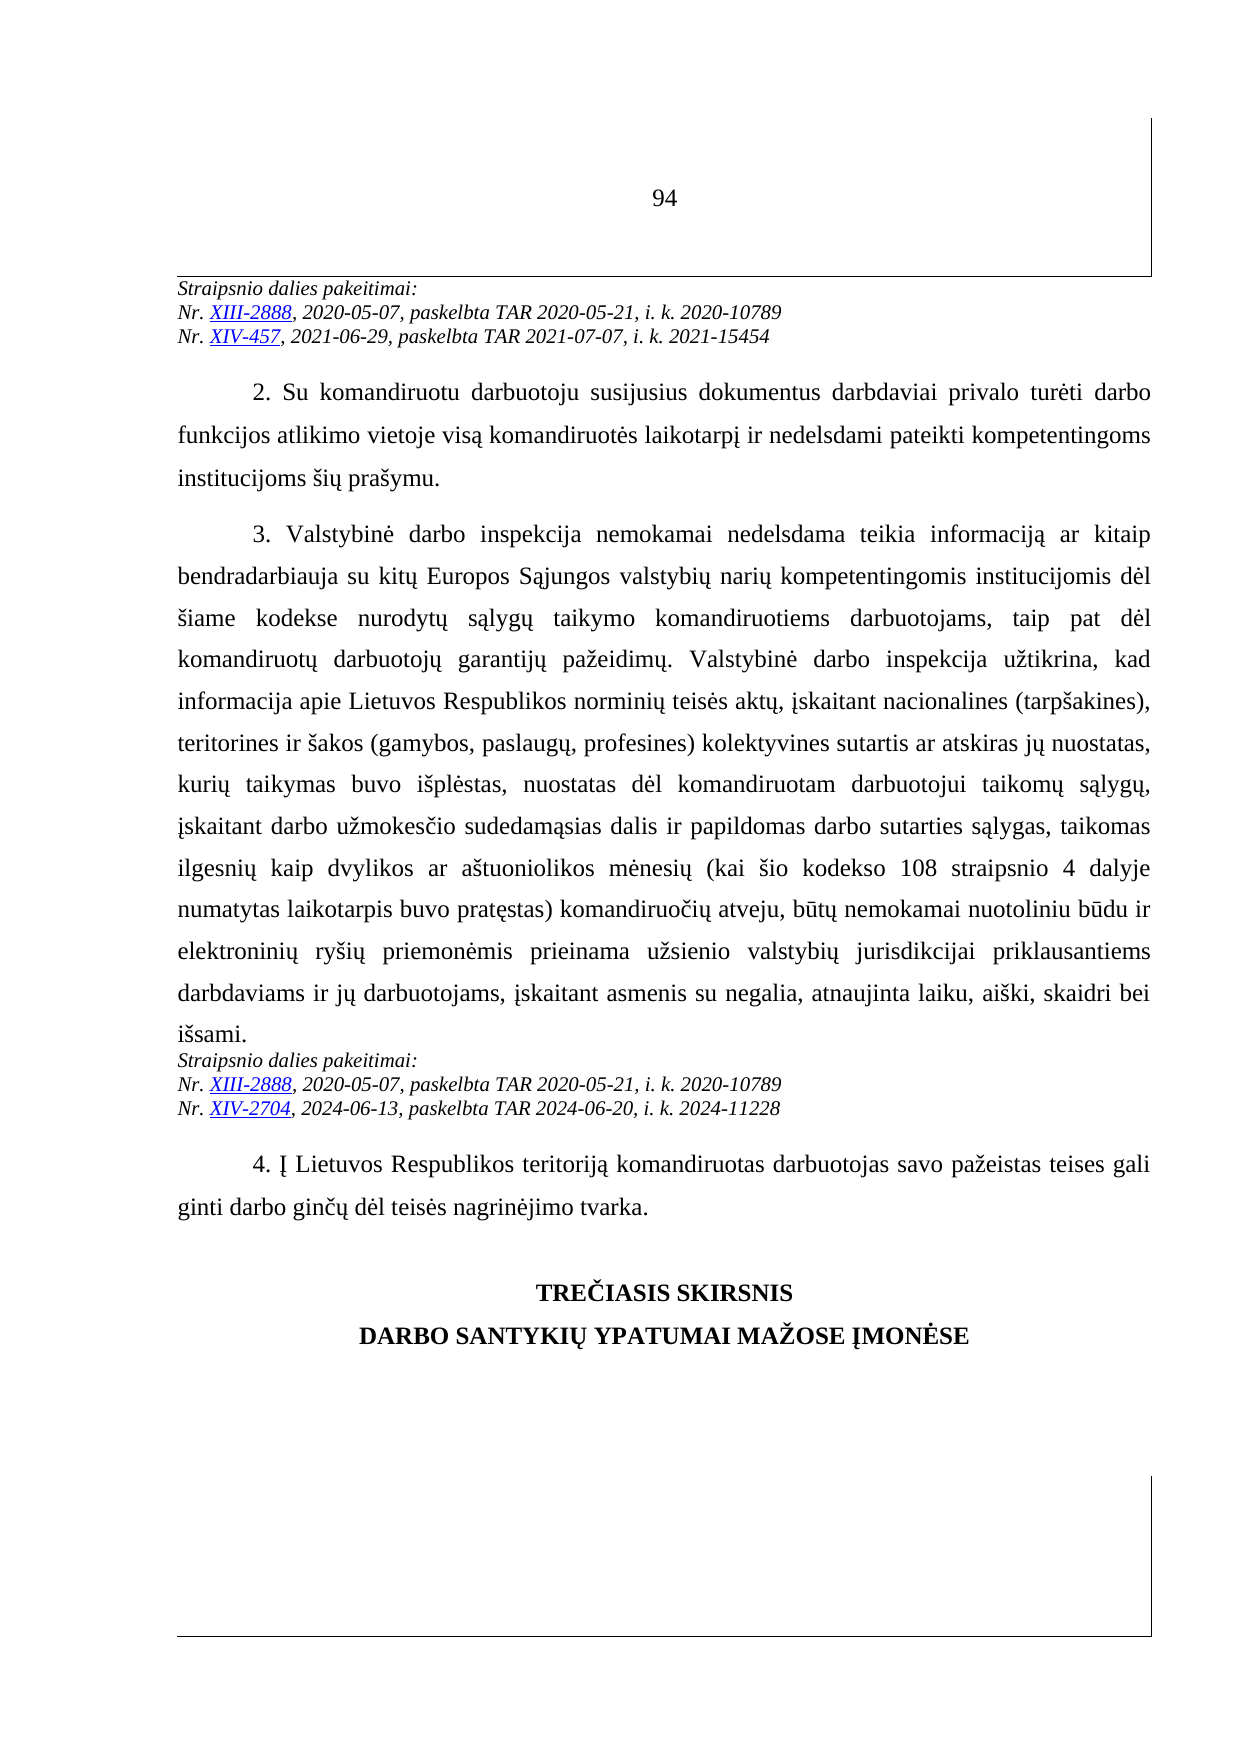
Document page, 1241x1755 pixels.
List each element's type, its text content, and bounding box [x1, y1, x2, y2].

text 3. Valstybinė darbo inspekcija nemokamai nedelsdama teikia informaciją ar kitaip bendradarbiauja su kitų Europos Sąjungos valstybių narių kompetentingomis institucijomis dėl šiame kodekse nurodytų sąlygų taikymo komandiruotiems darbuotojams, taip pat dėl komandiruotų darbuotojų garantijų pažeidimų. Valstybinė darbo inspekcija užtikrina, kad informacija apie Lietuvos Respublikos norminių teisės aktų, įskaitant nacionalines (tarpšakines), teritorines ir šakos (gamybos, paslaugų, profesines) kolektyvines sutartis ar atskiras jų nuostatas, kurių taikymas buvo išplėstas, nuostatas dėl komandiruotam darbuotojui taikomų sąlygų, įskaitant darbo užmokesčio sudedamąsias dalis ir papildomas darbo sutarties sąlygas, taikomas ilgesnių kaip dvylikos ar aštuoniolikos mėnesių (kai šio kodekso 108 straipsnio 4 dalyje numatytas laikotarpis buvo pratęstas) komandiruočių atveju, būtų nemokamai nuotoliniu būdu ir elektroninių ryšių priemonėmis prieinama užsienio valstybių jurisdikcijai priklausantiems darbdaviams ir jų darbuotojams, įskaitant asmenis su negalia, atnaujinta laiku, aiški, skaidri bei išsami. [177, 506, 1152, 1048]
text Straipsnio dalies pakeitimai: [177, 1048, 1152, 1072]
text 4. Į Lietuvos Respublikos teritoriją komandiruotas darbuotojas savo pažeistas teises gali ginti darbo ginčų dėl teisės nagrinėjimo tvarka. [177, 1149, 1152, 1221]
text DARBO SANTYKIŲ YPATUMAI MAŽOSE ĮMONĖSE [177, 1321, 1152, 1350]
text TREČIASIS SKIRSNIS [177, 1278, 1152, 1307]
text Nr. XIII-2888, 2020-05-07, paskelbta TAR 2020-05-21, i. k. 2020-10789 [177, 1072, 1152, 1096]
text Nr. XIV-457, 2021-06-29, paskelbta TAR 2021-07-07, i. k. 2021-15454 [177, 324, 1152, 348]
text Nr. XIII-2888, 2020-05-07, paskelbta TAR 2020-05-21, i. k. 2020-10789 [177, 300, 1152, 324]
text 2. Su komandiruotu darbuotoju susijusius dokumentus darbdaviai privalo turėti darbo funkcijos atlikimo vietoje visą komandiruotės laikotarpį ir nedelsdami pateikti kompetentingoms institucijoms šių prašymu. [177, 377, 1152, 492]
text Nr. XIV-2704, 2024-06-13, paskelbta TAR 2024-06-20, i. k. 2024-11228 [177, 1096, 1152, 1120]
text Straipsnio dalies pakeitimai: [177, 276, 1152, 300]
